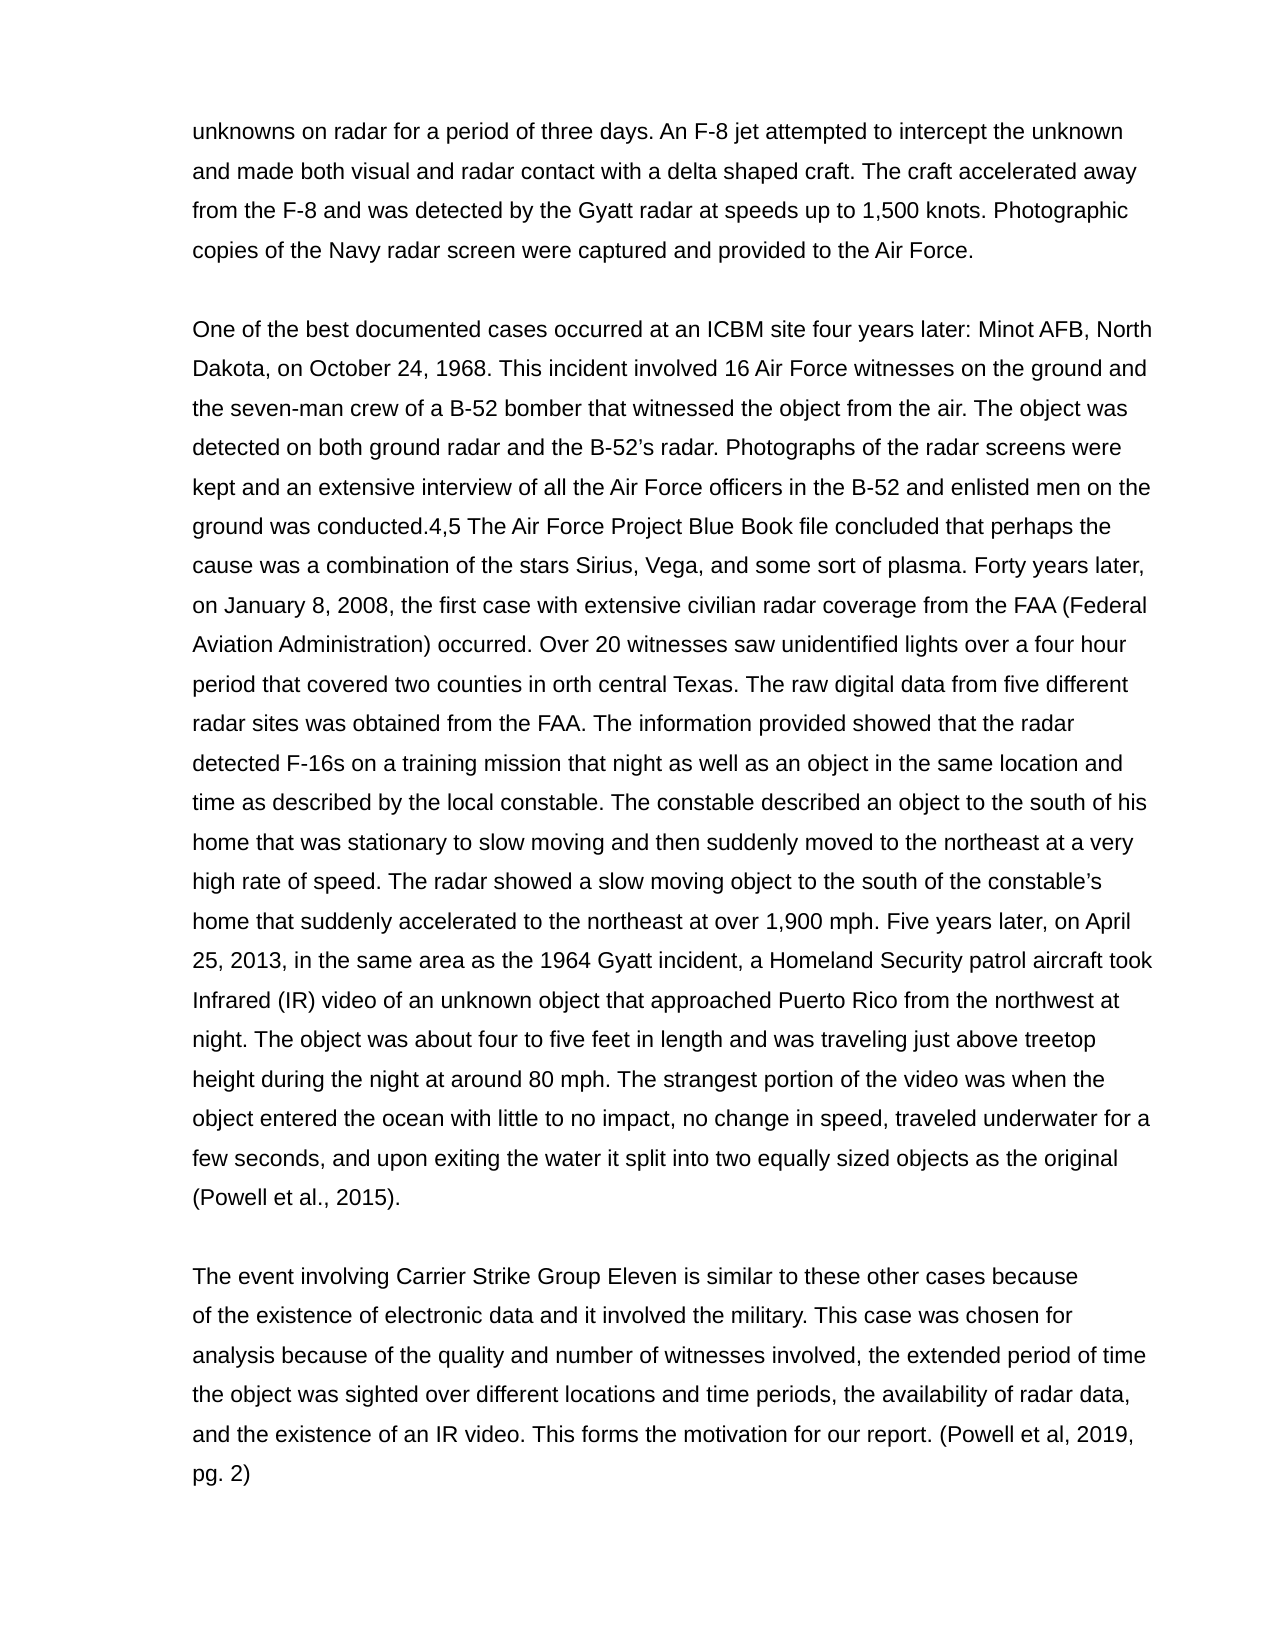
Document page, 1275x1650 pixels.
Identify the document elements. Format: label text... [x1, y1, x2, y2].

text unknowns on radar for a period of three days. An F-8 jet attempted to intercept the unknown and made both visual and radar contact with a delta shaped craft. The craft accelerated away from the F-8 and was detected by the Gyatt radar at speeds up to 1,500 knots. Photographic copies of the Navy radar screen were captured and provided to the Air Force. [192, 118, 1157, 263]
text of the existence of electronic data and it involved the military. This case was chosen for analysis because of the quality and number of witnesses involved, the extended period of time the object was sighted over different locations and time periods, the availability of radar data, and the existence of an IR video. This forms the motivation for our report. (Powell et al, 2019, pg. 2) [192, 1302, 1157, 1487]
text One of the best documented cases occurred at an ICBM site four years later: Minot AFB, North Dakota, on October 24, 1968. This incident involved 16 Air Force witnesses on the ground and the seven-man crew of a B-52 bomber that witnessed the object from the air. The object was detected on both ground radar and the B-52’s radar. Photographs of the radar screens were kept and an extensive interview of all the Air Force officers in the B-52 and enlisted men on the ground was conducted.4,5 The Air Force Project Blue Book file concluded that perhaps the cause was a combination of the stars Sirius, Vega, and some sort of plasma. Forty years later, on January 8, 2008, the first case with extensive civilian radar coverage from the FAA (Federal Aviation Administration) occurred. Over 20 witnesses saw unidentified lights over a four hour period that covered two counties in orth central Texas. The raw digital data from five different radar sites was obtained from the FAA. The information provided showed that the radar detected F-16s on a training mission that night as well as an object in the same location and time as described by the local constable. The constable described an object to the south of his home that was stationary to slow moving and then suddenly moved to the northeast at a very high rate of speed. The radar showed a slow moving object to the south of the constable’s home that suddenly accelerated to the northeast at over 1,900 mph. Five years later, on April 25, 2013, in the same area as the 1964 Gyatt incident, a Homeland Security patrol aircraft took Infrared (IR) video of an unknown object that approached Puerto Rico from the northwest at night. The object was about four to five feet in length and was traveling just above treetop height during the night at around 80 mph. The strangest portion of the video was when the object entered the ocean with little to no impact, no change in speed, traveled underwater for a few seconds, and upon exiting the water it split into two equally sized objects as the original (Powell et al., 2015). [192, 316, 1157, 1210]
text The event involving Carrier Strike Group Eleven is similar to these other cases because [192, 1263, 1157, 1289]
